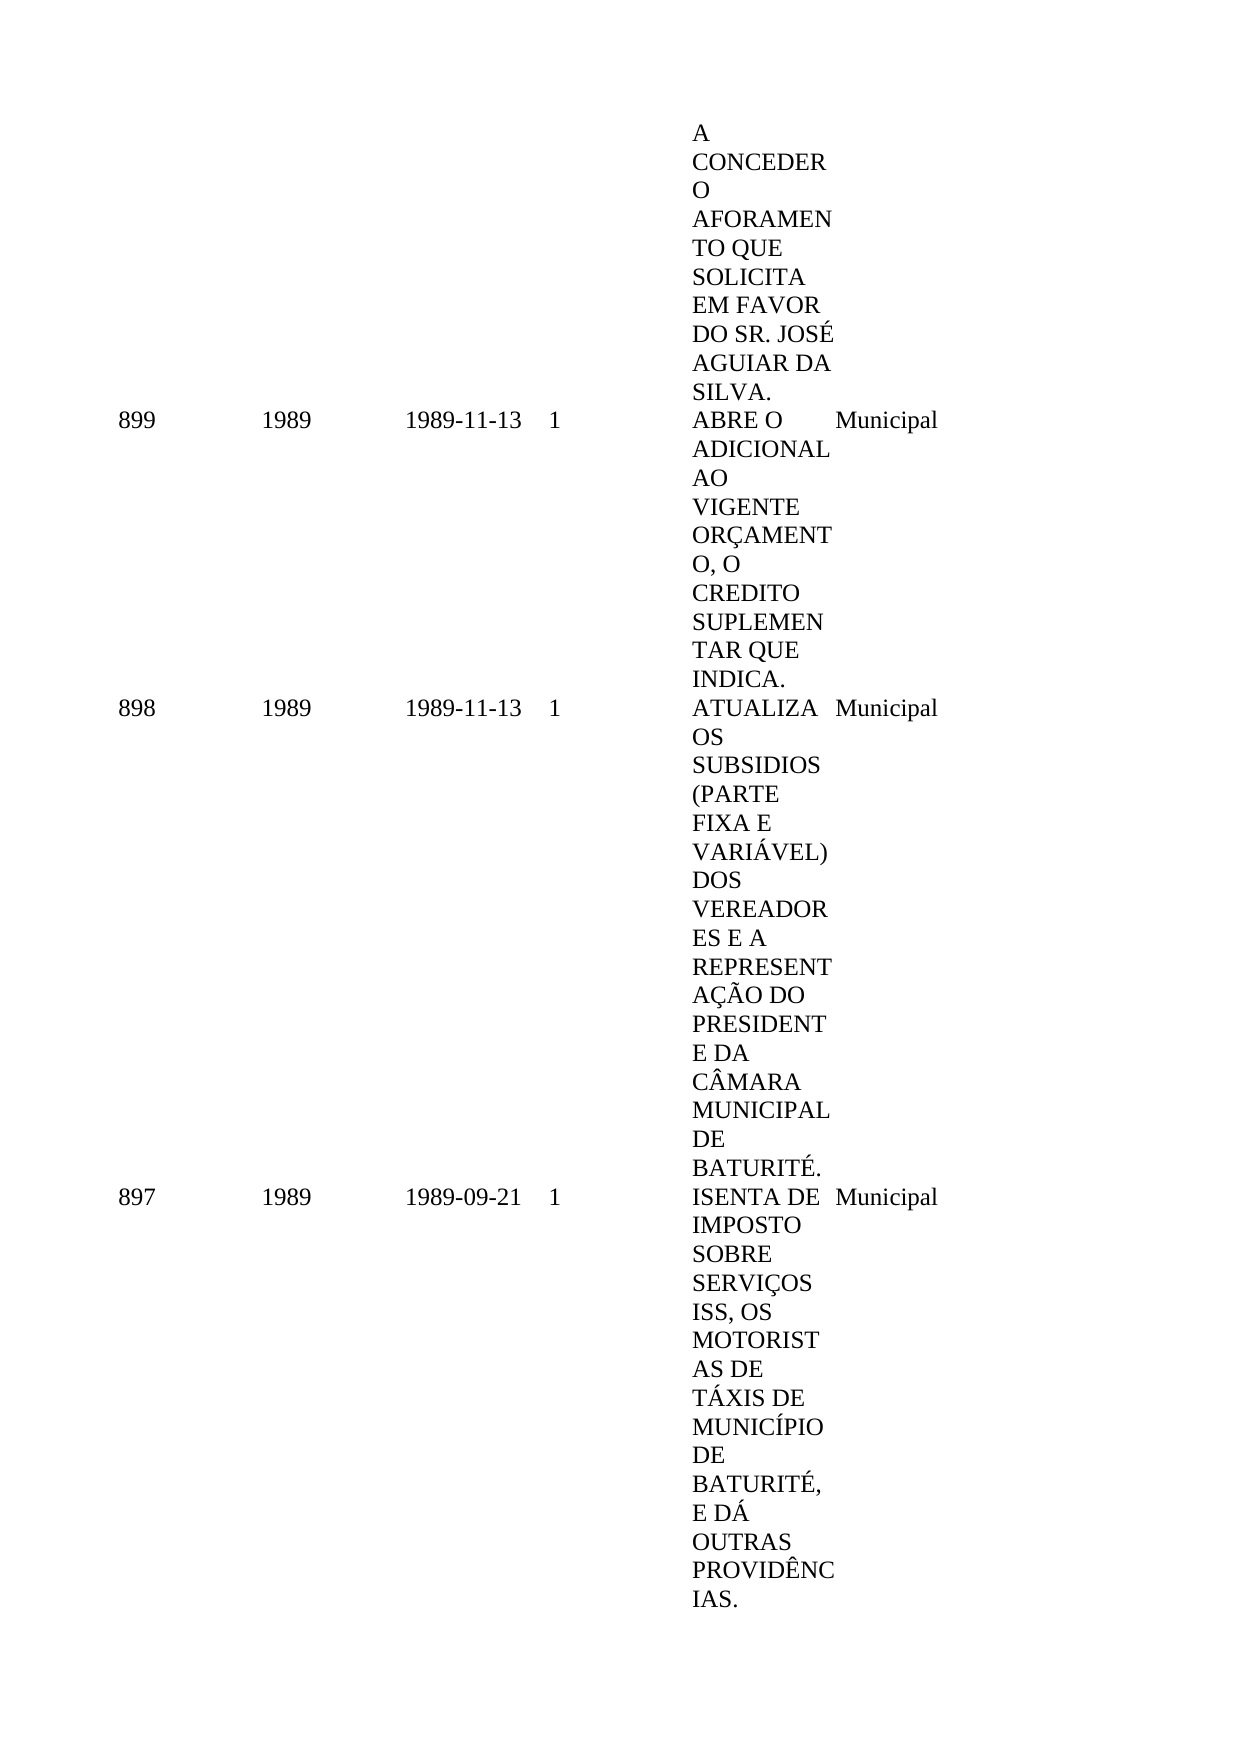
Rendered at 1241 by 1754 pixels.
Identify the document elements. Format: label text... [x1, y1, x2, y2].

table_cell [979, 1182, 1122, 1613]
table_cell Municipal [835, 406, 979, 693]
table_cell [548, 118, 692, 406]
table_cell [835, 118, 979, 406]
table_cell [979, 406, 1122, 693]
table_cell 899 [118, 406, 261, 693]
table_cell 1 [548, 406, 692, 693]
table_cell [118, 118, 261, 406]
table_cell 1989-11-13 [405, 406, 548, 693]
table_cell 898 [118, 693, 261, 1182]
table_cell [261, 118, 405, 406]
table_cell 1989 [261, 1182, 405, 1613]
table_cell [979, 118, 1122, 406]
table_cell 1989 [261, 693, 405, 1182]
table_cell [405, 118, 548, 406]
table_cell 1989-11-13 [405, 693, 548, 1182]
table_cell 1 [548, 693, 692, 1182]
table_cell [979, 693, 1122, 1182]
table_cell Municipal [835, 693, 979, 1182]
table_cell ISENTA DE IMPOSTO SOBRE SERVIÇOS ISS, OS MOTORISTAS DE TÁXIS DE MUNICÍPIO DE BATURITÉ, E DÁ OUTRAS PROVIDÊNCIAS. [692, 1182, 835, 1613]
table_cell ABRE O ADICIONAL AO VIGENTE ORÇAMENTO, O CREDITO SUPLEMENTAR QUE INDICA. [692, 406, 835, 693]
table_cell 1989 [261, 406, 405, 693]
table_cell 1 [548, 1182, 692, 1613]
table_cell 1989-09-21 [405, 1182, 548, 1613]
table_cell ATUALIZA OS SUBSIDIOS (PARTE FIXA E VARIÁVEL) DOS VEREADORES E A REPRESENTAÇÃO DO PRESIDENTE DA CÂMARA MUNICIPAL DE BATURITÉ. [692, 693, 835, 1182]
table_cell Municipal [835, 1182, 979, 1613]
table_cell A CONCEDER O AFORAMENTO QUE SOLICITA EM FAVOR DO SR. JOSÉ AGUIAR DA SILVA. [692, 118, 835, 406]
table_cell 897 [118, 1182, 261, 1613]
